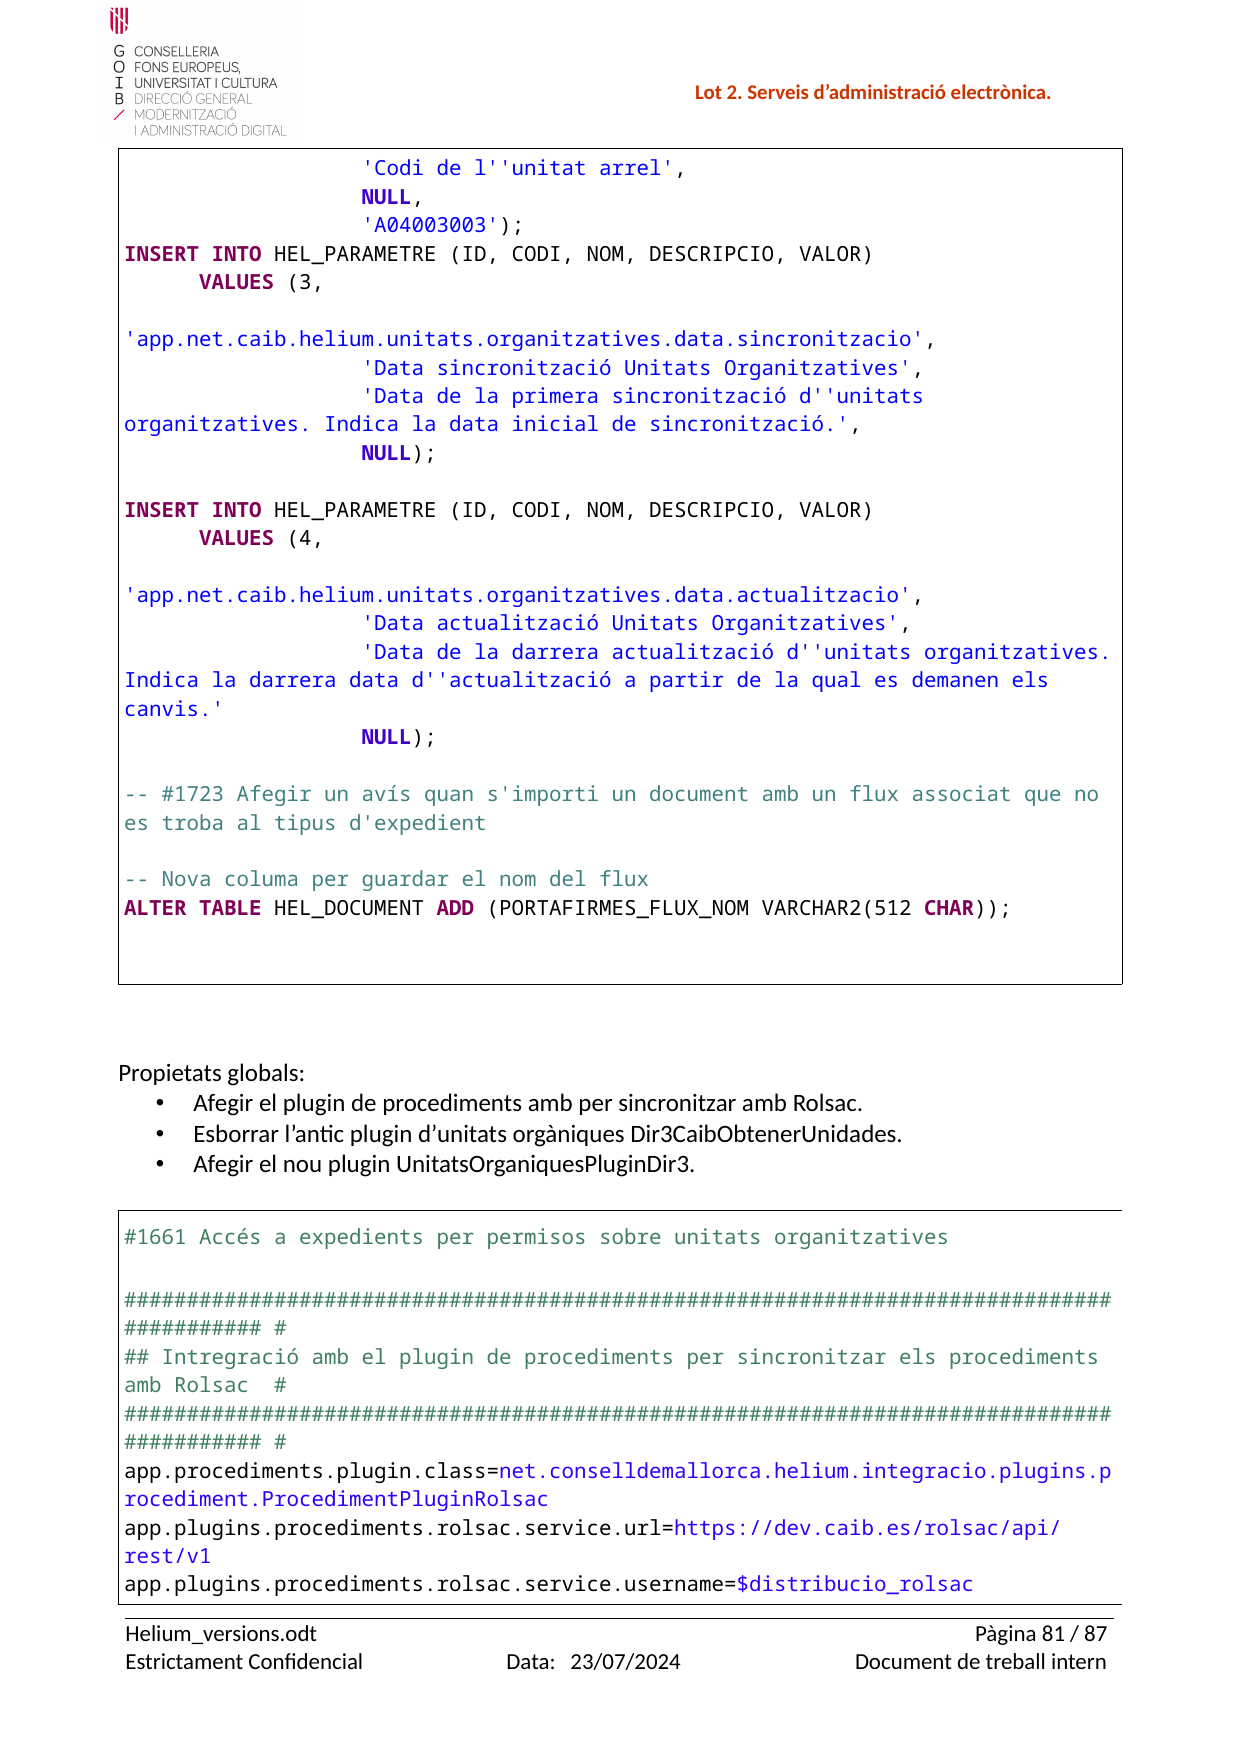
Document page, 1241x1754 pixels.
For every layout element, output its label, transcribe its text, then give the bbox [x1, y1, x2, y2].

text Propietats globals: [118, 1057, 1122, 1087]
list Afegir el plugin de procediments amb per sincronitzar amb Rolsac. [156, 1087, 1122, 1118]
table_header 'Codi de l''unitat arrel', NULL, 'A04003003'); INSERT INTO HEL_PARAMETRE (ID, CODI, NOM, DESCRIPCIO, VALOR) VALUES (3, 'app.net.caib.helium.unitats.organitzatives.data.sincronitzacio', 'Data sincronització Unitats Organitzatives', 'Data de la primera sincronització d''unitats organitzatives. Indica la data inicial de sincronització.', NULL); INSERT INTO HEL_PARAMETRE (ID, CODI, NOM, DESCRIPCIO, VALOR) VALUES (4, 'app.net.caib.helium.unitats.organitzatives.data.actualitzacio', 'Data actualització Unitats Organitzatives', 'Data de la darrera actualització d''unitats organitzatives. Indica la darrera data d''actualització a partir de la qual es demanen els canvis.' NULL); -- #1723 Afegir un avís quan s'importi un document amb un flux associat que no es troba al tipus d'expedient -- Nova columa per guardar el nom del flux ALTER TABLE HEL_DOCUMENT ADD (PORTAFIRMES_FLUX_NOM VARCHAR2(512 CHAR)); [119, 149, 1122, 984]
list Afegir el nou plugin UnitatsOrganiquesPluginDir3. [156, 1148, 1122, 1179]
list Esborrar l’antic plugin d’unitats orgàniques Dir3CaibObtenerUnidades. [156, 1118, 1122, 1148]
table_header #1661 Accés a expedients per permisos sobre unitats organitzatives ########################################################################################## # ## Intregració amb el plugin de procediments per sincronitzar els procediments amb Rolsac # ########################################################################################## # app.procediments.plugin.class=net.conselldemallorca.helium.integracio.plugins.procediment.ProcedimentPluginRolsac app.plugins.procediments.rolsac.service.url=https://dev.caib.es/rolsac/api/rest/v1 app.plugins.procediments.rolsac.service.username=$distribucio_rolsac [119, 1211, 1122, 1604]
picture [100, 0, 297, 144]
